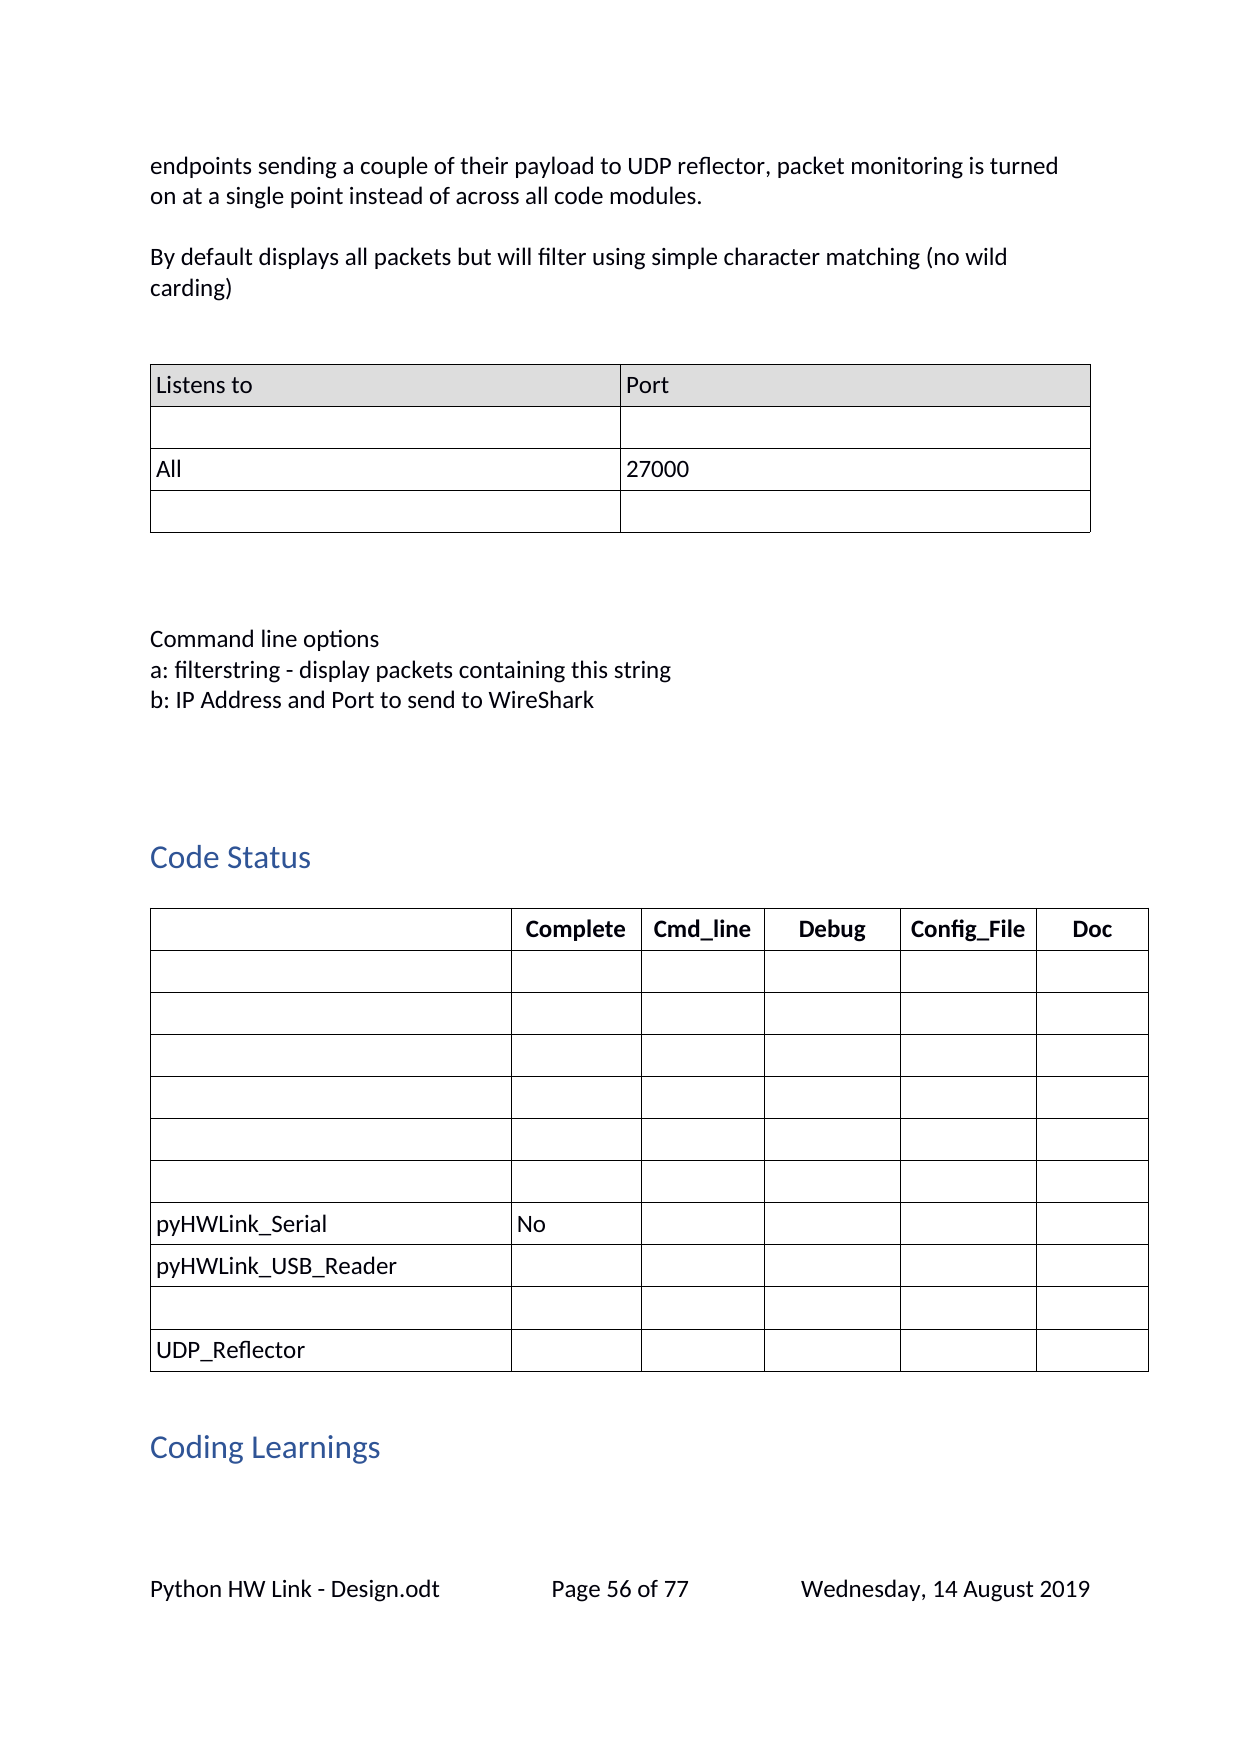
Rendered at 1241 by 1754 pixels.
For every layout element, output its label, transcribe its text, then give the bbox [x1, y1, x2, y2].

table_cell [1037, 951, 1148, 992]
table_cell [151, 491, 620, 532]
table_cell [901, 1287, 1036, 1328]
table_cell [765, 1035, 900, 1076]
subtitle Coding Learnings [150, 1426, 1090, 1467]
table_cell [151, 407, 620, 448]
table_cell [621, 407, 1090, 448]
table_cell [642, 1287, 764, 1328]
table_header Config_File [901, 909, 1036, 950]
subtitle Code Status [150, 836, 1090, 877]
table_cell [901, 951, 1036, 992]
table_header [151, 909, 511, 950]
table_cell [151, 1119, 511, 1160]
table_cell pyHWLink_Serial [151, 1203, 511, 1244]
table_cell [151, 1161, 511, 1202]
table_cell [512, 1330, 641, 1371]
table_cell [765, 1119, 900, 1160]
table_cell [1037, 1077, 1148, 1118]
table_cell [901, 1161, 1036, 1202]
table_cell [901, 1330, 1036, 1371]
table_cell [642, 1077, 764, 1118]
table_cell [765, 951, 900, 992]
table_cell [512, 1245, 641, 1286]
table_header Debug [765, 909, 900, 950]
table_header Complete [512, 909, 641, 950]
table_cell [901, 1245, 1036, 1286]
text Command line options [150, 624, 1090, 654]
table_cell [642, 1330, 764, 1371]
table_cell [642, 993, 764, 1034]
table_cell No [512, 1203, 641, 1244]
table_cell [642, 1203, 764, 1244]
text By default displays all packets but will filter using simple character matching (no wild carding) [150, 242, 1090, 303]
table_cell UDP_Reflector [151, 1330, 511, 1371]
table_cell [765, 1330, 900, 1371]
table_cell [642, 1035, 764, 1076]
table_cell [765, 1077, 900, 1118]
table_cell [151, 1035, 511, 1076]
table_cell [901, 1119, 1036, 1160]
table_header Listens to [151, 365, 620, 406]
table_cell [1037, 1287, 1148, 1328]
table_cell [512, 1161, 641, 1202]
table_cell [1037, 993, 1148, 1034]
table_cell [151, 993, 511, 1034]
table_header Cmd_line [642, 909, 764, 950]
text endpoints sending a couple of their payload to UDP reflector, packet monitoring is turned on at a single point instead of across all code modules. [150, 150, 1090, 211]
table_cell [901, 1035, 1036, 1076]
text a: filterstring - display packets containing this string [150, 654, 1090, 685]
table_cell [765, 1287, 900, 1328]
table_cell [512, 993, 641, 1034]
table_cell [642, 1119, 764, 1160]
table_cell [642, 1161, 764, 1202]
table_cell [1037, 1203, 1148, 1244]
table_cell 27000 [621, 449, 1090, 490]
table_cell [512, 1287, 641, 1328]
text b: IP Address and Port to send to WireShark [150, 685, 1090, 715]
table_cell [1037, 1245, 1148, 1286]
table_cell [765, 1203, 900, 1244]
table_cell [1037, 1119, 1148, 1160]
table_cell [642, 1245, 764, 1286]
table_cell [151, 1287, 511, 1328]
table_cell [151, 1077, 511, 1118]
table_cell [765, 1161, 900, 1202]
table_cell [621, 491, 1090, 532]
table_cell [512, 1077, 641, 1118]
table_cell [642, 951, 764, 992]
table_header Port [621, 365, 1090, 406]
table_cell [1037, 1161, 1148, 1202]
table_cell [901, 1077, 1036, 1118]
table_cell [1037, 1330, 1148, 1371]
table_cell [901, 1203, 1036, 1244]
table_cell [765, 1245, 900, 1286]
table_cell pyHWLink_USB_Reader [151, 1245, 511, 1286]
table_cell [512, 1035, 641, 1076]
table_cell [512, 1119, 641, 1160]
table_cell [512, 951, 641, 992]
table_cell [901, 993, 1036, 1034]
table_cell All [151, 449, 620, 490]
table_cell [151, 951, 511, 992]
table_cell [765, 993, 900, 1034]
table_cell [1037, 1035, 1148, 1076]
table_header Doc [1037, 909, 1148, 950]
